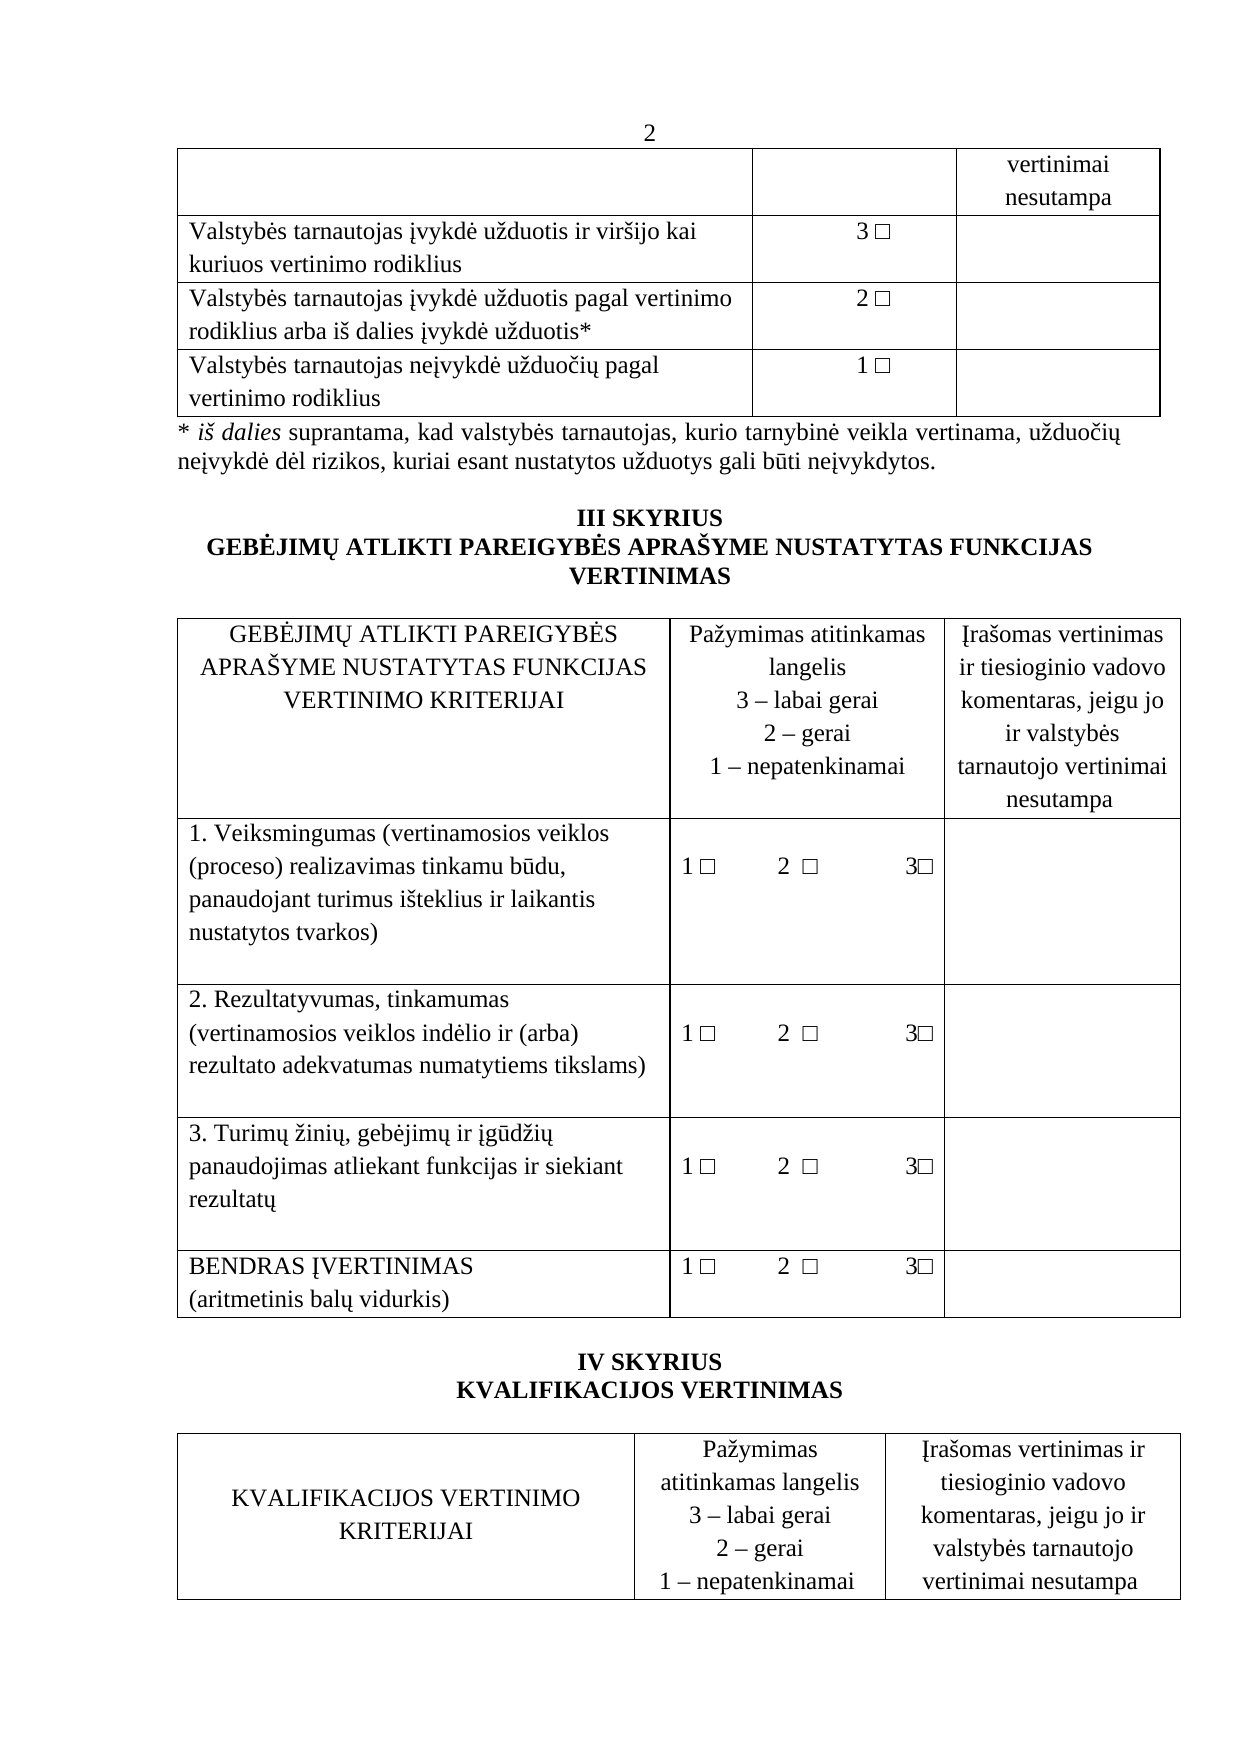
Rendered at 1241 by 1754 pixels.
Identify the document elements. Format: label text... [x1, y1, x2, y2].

table_cell 1. Veiksmingumas (vertinamosios veiklos (proceso) realizavimas tinkamu būdu, panaudojant turimus išteklius ir laikantis nustatytos tvarkos) [178, 819, 669, 983]
table_cell [945, 985, 1180, 1117]
text KVALIFIKACIJOS VERTINIMAS [177, 1375, 1122, 1404]
table_cell BENDRAS ĮVERTINIMAS (aritmetinis balų vidurkis) [178, 1251, 669, 1317]
table_cell [957, 283, 1159, 349]
table_cell [957, 216, 1159, 282]
table_cell 2 □ [753, 283, 956, 349]
table_header Įrašomas vertinimas ir tiesioginio vadovo komentaras, jeigu jo ir valstybės tarnautojo vertinimai nesutampa [945, 619, 1180, 817]
text GEBĖJIMŲ ATLIKTI PAREIGYBĖS APRAŠYME NUSTATYTAS FUNKCIJAS VERTINIMAS [177, 532, 1122, 589]
table_header vertinimai nesutampa [957, 149, 1159, 215]
table_header Pažymimas atitinkamas langelis 3 – labai gerai 2 – gerai 1 – nepatenkinamai [671, 619, 944, 817]
table_header [753, 149, 956, 215]
table_cell [957, 350, 1159, 416]
table_header Pažymimas atitinkamas langelis 3 – labai gerai 2 – gerai 1 – nepatenkinamai [635, 1434, 885, 1599]
table_header GEBĖJIMŲ ATLIKTI PAREIGYBĖS APRAŠYME NUSTATYTAS FUNKCIJAS VERTINIMO KRITERIJAI [178, 619, 669, 817]
table_cell [945, 1118, 1180, 1250]
text * iš dalies suprantama, kad valstybės tarnautojas, kurio tarnybinė veikla vertinama, užduočių neįvykdė dėl rizikos, kuriai esant nustatytos užduotys gali būti neįvykdytos. [177, 417, 1122, 474]
table_cell [945, 819, 1180, 983]
text IV SKYRIUS [177, 1347, 1122, 1375]
table_cell [945, 1251, 1180, 1317]
table_header [178, 149, 752, 215]
table_cell 1 □ 2 □ 3□ [671, 1118, 944, 1250]
table_cell 1 □ [753, 350, 956, 416]
table_header Įrašomas vertinimas ir tiesioginio vadovo komentaras, jeigu jo ir valstybės tarnautojo vertinimai nesutampa [886, 1434, 1180, 1599]
table_header KVALIFIKACIJOS VERTINIMO KRITERIJAI [178, 1434, 634, 1599]
text III SKYRIUS [177, 503, 1122, 532]
table_cell 1 □ 2 □ 3□ [671, 985, 944, 1117]
table_cell 2. Rezultatyvumas, tinkamumas (vertinamosios veiklos indėlio ir (arba) rezultato adekvatumas numatytiems tikslams) [178, 985, 669, 1117]
table_cell 1 □ 2 □ 3□ [671, 1251, 944, 1317]
table_cell Valstybės tarnautojas įvykdė užduotis ir viršijo kai kuriuos vertinimo rodiklius [178, 216, 752, 282]
table_cell 3. Turimų žinių, gebėjimų ir įgūdžių panaudojimas atliekant funkcijas ir siekiant rezultatų [178, 1118, 669, 1250]
table_cell 3 □ [753, 216, 956, 282]
table_cell 1 □ 2 □ 3□ [671, 819, 944, 983]
table_cell Valstybės tarnautojas neįvykdė užduočių pagal vertinimo rodiklius [178, 350, 752, 416]
table_cell Valstybės tarnautojas įvykdė užduotis pagal vertinimo rodiklius arba iš dalies įvykdė užduotis* [178, 283, 752, 349]
